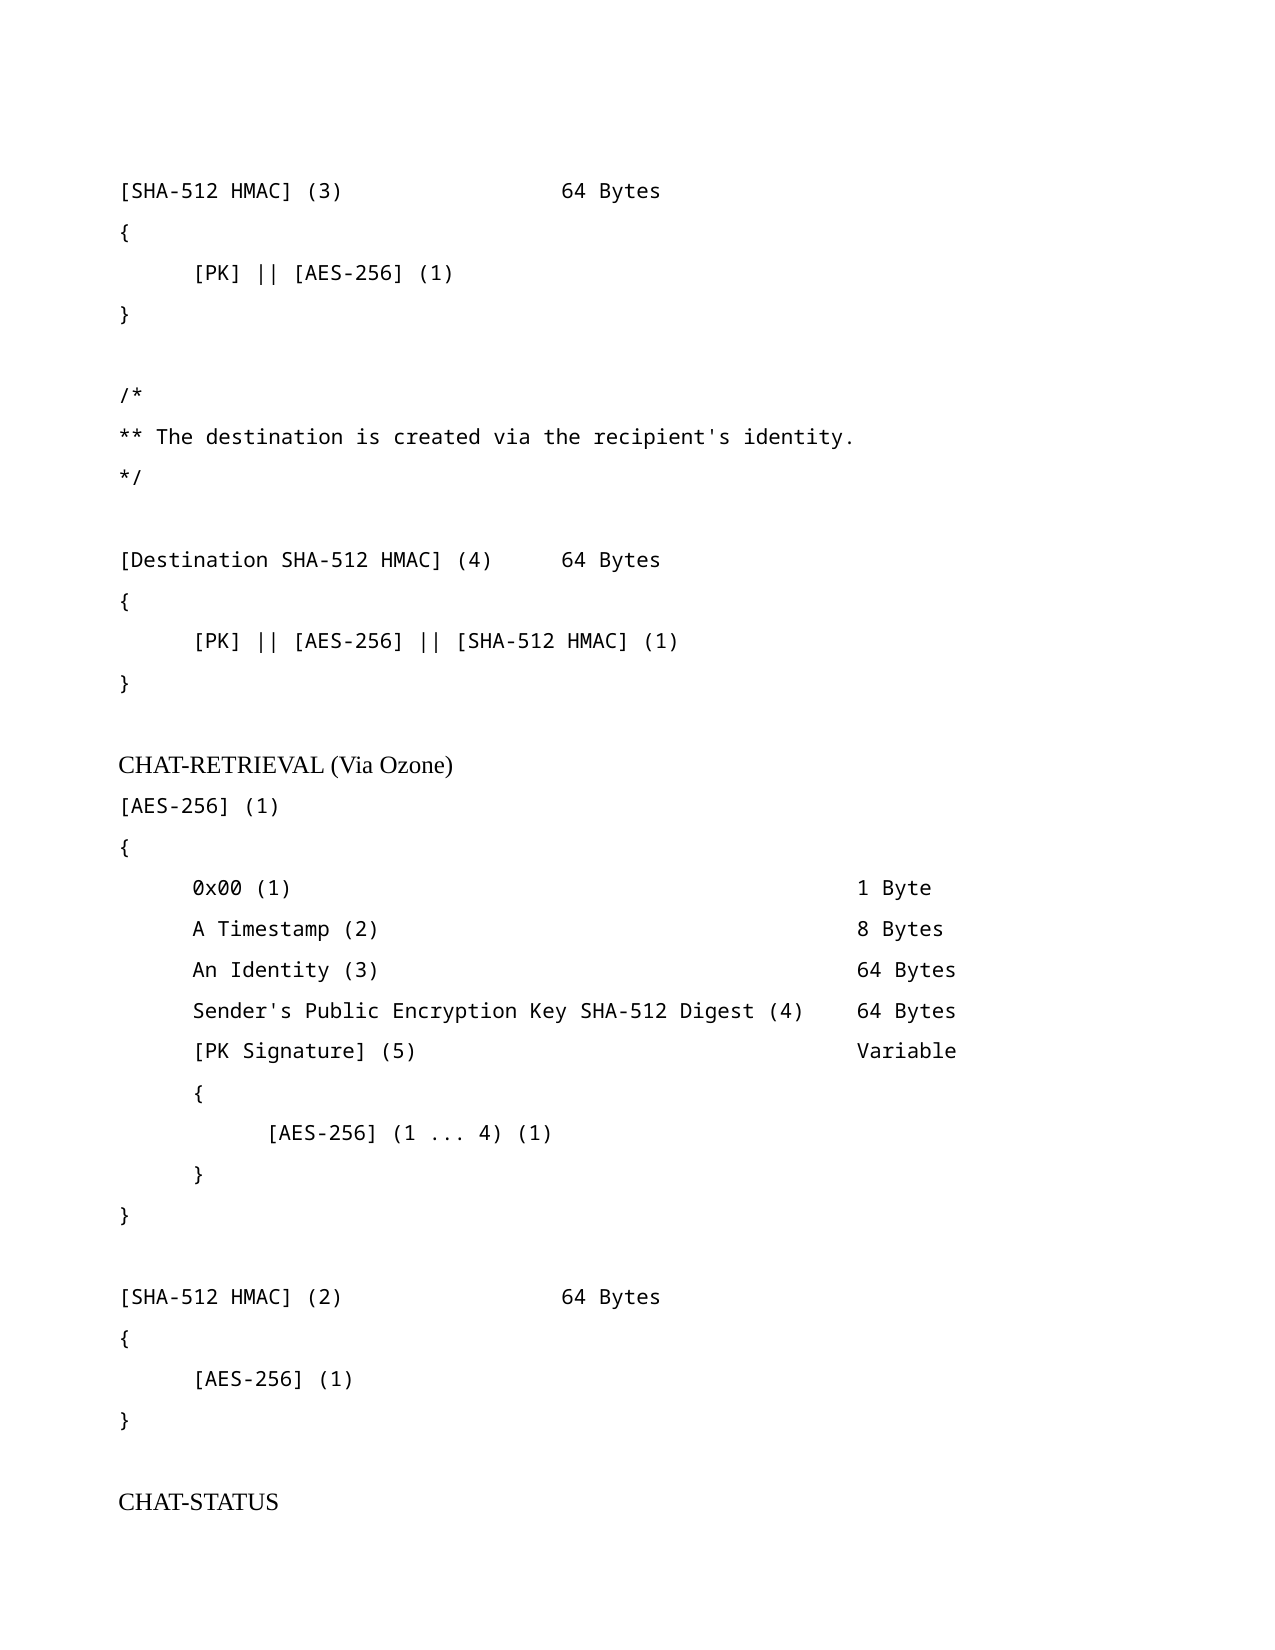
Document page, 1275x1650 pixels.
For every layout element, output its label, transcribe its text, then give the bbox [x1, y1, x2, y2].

text [AES-256] (1) [118, 1364, 1157, 1393]
text } [118, 1159, 1157, 1188]
text CHAT-STATUS [118, 1487, 1157, 1516]
text Sender's Public Encryption Key SHA-512 Digest (4) 64 Bytes [118, 996, 1157, 1024]
text [Destination SHA-512 HMAC] (4) 64 Bytes [118, 545, 1157, 573]
text { [118, 1078, 1157, 1106]
text { [118, 586, 1157, 614]
text } [118, 1405, 1157, 1433]
text } [118, 299, 1157, 328]
text [AES-256] (1) [118, 791, 1157, 819]
text } [118, 668, 1157, 696]
text [SHA-512 HMAC] (3) 64 Bytes [118, 176, 1157, 205]
text ** The destination is created via the recipient's identity. [118, 422, 1157, 450]
text 0x00 (1) 1 Byte [118, 873, 1157, 901]
text } [118, 1200, 1157, 1229]
text An Identity (3) 64 Bytes [118, 955, 1157, 983]
text { [118, 832, 1157, 860]
text */ [118, 463, 1157, 491]
text A Timestamp (2) 8 Bytes [118, 914, 1157, 942]
text { [118, 1323, 1157, 1352]
text [PK Signature] (5) Variable [118, 1037, 1157, 1065]
text [AES-256] (1 ... 4) (1) [118, 1118, 1157, 1147]
text /* [118, 381, 1157, 409]
text [PK] || [AES-256] || [SHA-512 HMAC] (1) [118, 627, 1157, 655]
text [PK] || [AES-256] (1) [118, 258, 1157, 287]
text CHAT-RETRIEVAL (Via Ozone) [118, 750, 1157, 778]
text [SHA-512 HMAC] (2) 64 Bytes [118, 1282, 1157, 1311]
text { [118, 217, 1157, 246]
